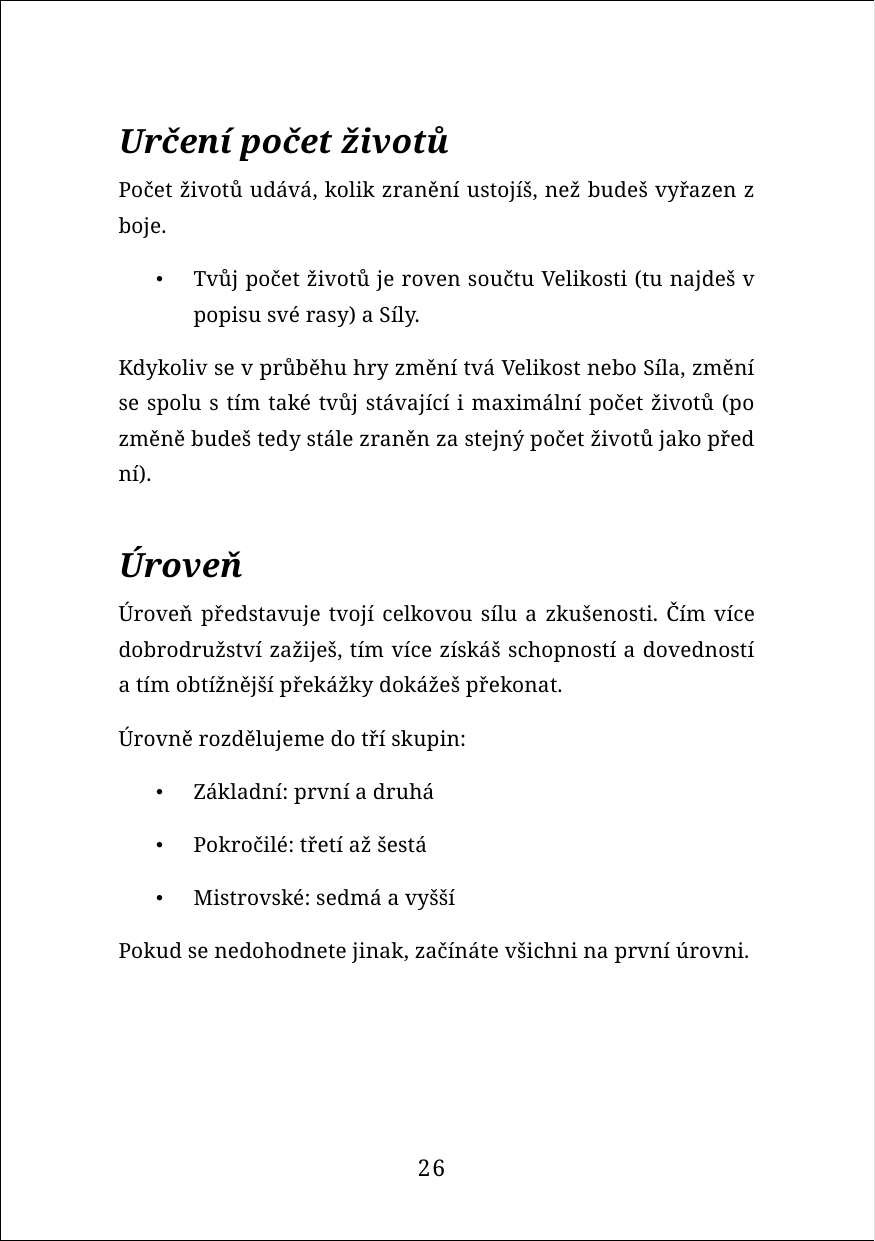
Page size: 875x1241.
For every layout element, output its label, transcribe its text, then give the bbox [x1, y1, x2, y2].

subtitle Určení počet životů [118, 118, 756, 164]
subtitle Úroveň [118, 542, 756, 588]
text Pokud se nedohodnete jinak, začínáte všichni na první úrovni. [118, 937, 756, 965]
list Mistrovské: sedmá a vyšší [156, 883, 756, 912]
text Kdykoliv se v průběhu hry změní tvá Velikost nebo Síla, změní se spolu s tím také tvůj stávající i maximální počet životů (po změně budeš tedy stále zraněn za stejný počet životů jako před ní). [118, 353, 756, 488]
text Počet životů udává, kolik zranění ustojíš, než budeš vyřazen z boje. [118, 175, 756, 239]
list Pokročilé: třetí až šestá [156, 830, 756, 859]
list Tvůj počet životů je roven součtu Velikosti (tu najdeš v popisu své rasy) a Síly. [156, 264, 756, 328]
text Úrovně rozdělujeme do tří skupin: [118, 724, 756, 752]
text Úroveň představuje tvojí celkovou sílu a zkušenosti. Čím více dobrodružství zažiješ, tím více získáš schopností a dovedností a tím obtížnější překážky dokážeš překonat. [118, 599, 756, 699]
list Základní: první a druhá [156, 777, 756, 805]
